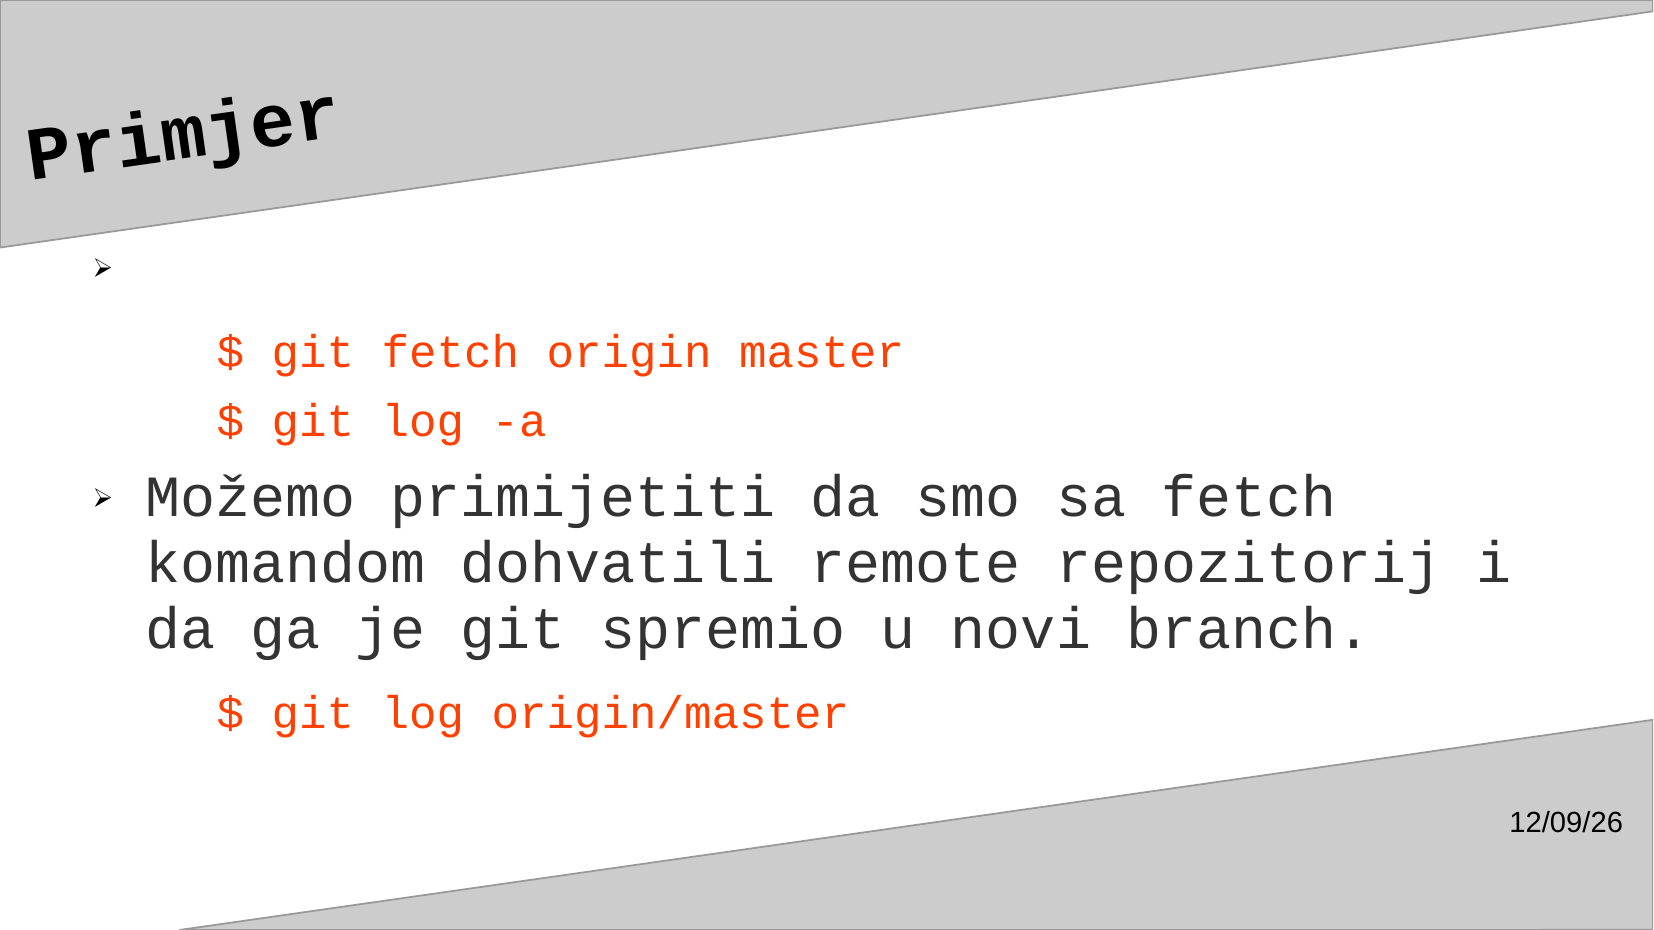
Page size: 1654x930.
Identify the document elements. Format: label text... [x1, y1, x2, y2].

title Primjer [16, 0, 1501, 239]
list $ git fetch origin master $ git log -a Možemo primijetiti da smo sa fetch komandom dohvatili remote repozitorij i da ga je git spremio u novi branch. $ git log origin/master [74, 238, 1530, 778]
